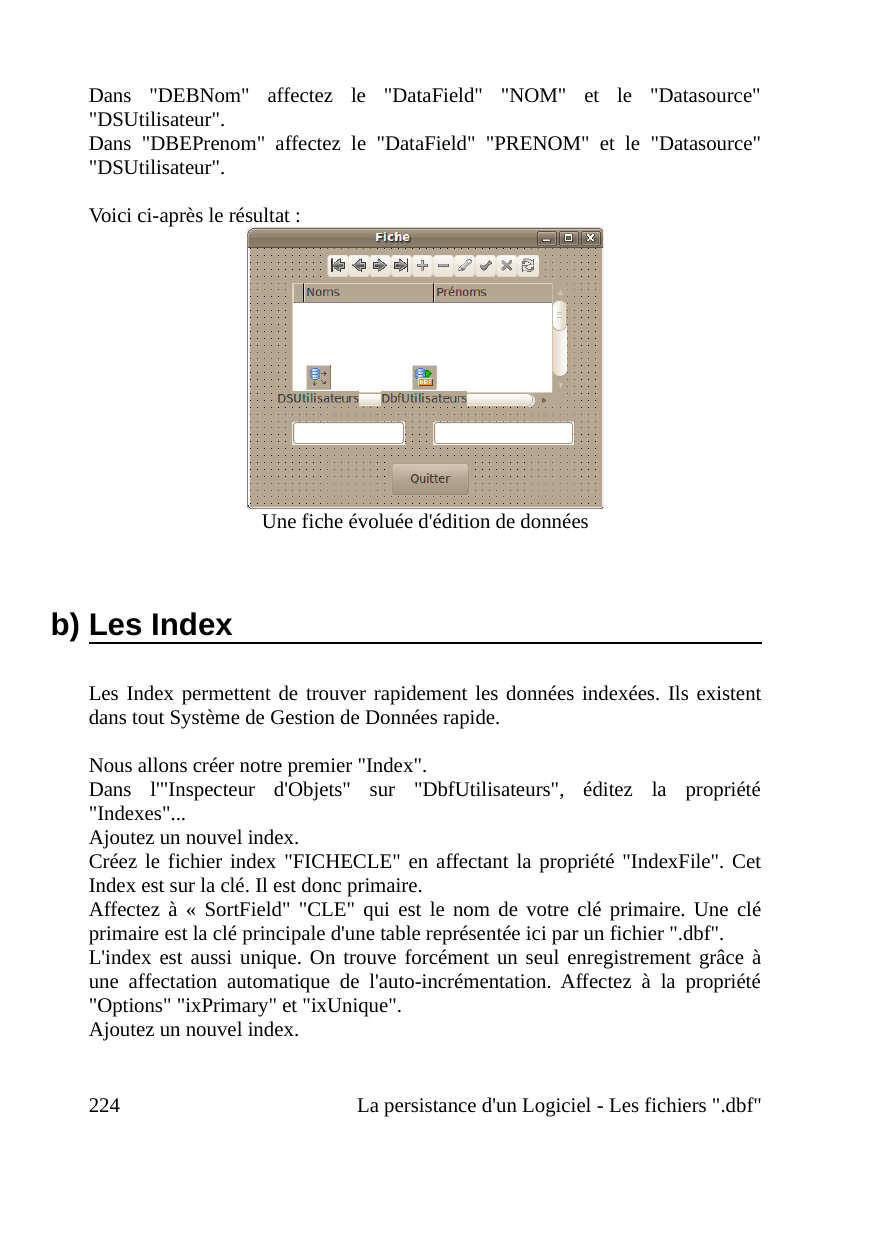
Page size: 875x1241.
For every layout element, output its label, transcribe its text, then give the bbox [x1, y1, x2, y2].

text Les Index permettent de trouver rapidement les données indexées. Ils existent dans tout Système de Gestion de Données rapide. [88, 681, 762, 729]
subtitle Les Index [88, 606, 762, 644]
text Dans "DBEPrenom" affectez le "DataField" "PRENOM" et le "Datasource" "DSUtilisateur". [88, 131, 762, 179]
text Dans l'"Inspecteur d'Objets" sur "DbfUtilisateurs", éditez la propriété "Indexes"... [88, 777, 762, 825]
text Ajoutez un nouvel index. [88, 1017, 762, 1041]
text Une fiche évoluée d'édition de données [88, 509, 762, 533]
text Affectez à « SortField" "CLE" qui est le nom de votre clé primaire. Une clé primaire est la clé principale d'une table représentée ici par un fichier ".dbf". [88, 897, 762, 945]
text Nous allons créer notre premier "Index". [88, 753, 762, 777]
text Dans "DEBNom" affectez le "DataField" "NOM" et le "Datasource" "DSUtilisateur". [88, 83, 762, 131]
text Voici ci-après le résultat : [88, 203, 762, 227]
text Ajoutez un nouvel index. [88, 825, 762, 849]
text L'index est aussi unique. On trouve forcément un seul enregistrement grâce à une affectation automatique de l'auto-incrémentation. Affectez à la propriété "Options" "ixPrimary" et "ixUnique". [88, 945, 762, 1017]
text Créez le fichier index "FICHECLE" en affectant la propriété "IndexFile". Cet Index est sur la clé. Il est donc primaire. [88, 849, 762, 897]
picture [247, 227, 604, 509]
